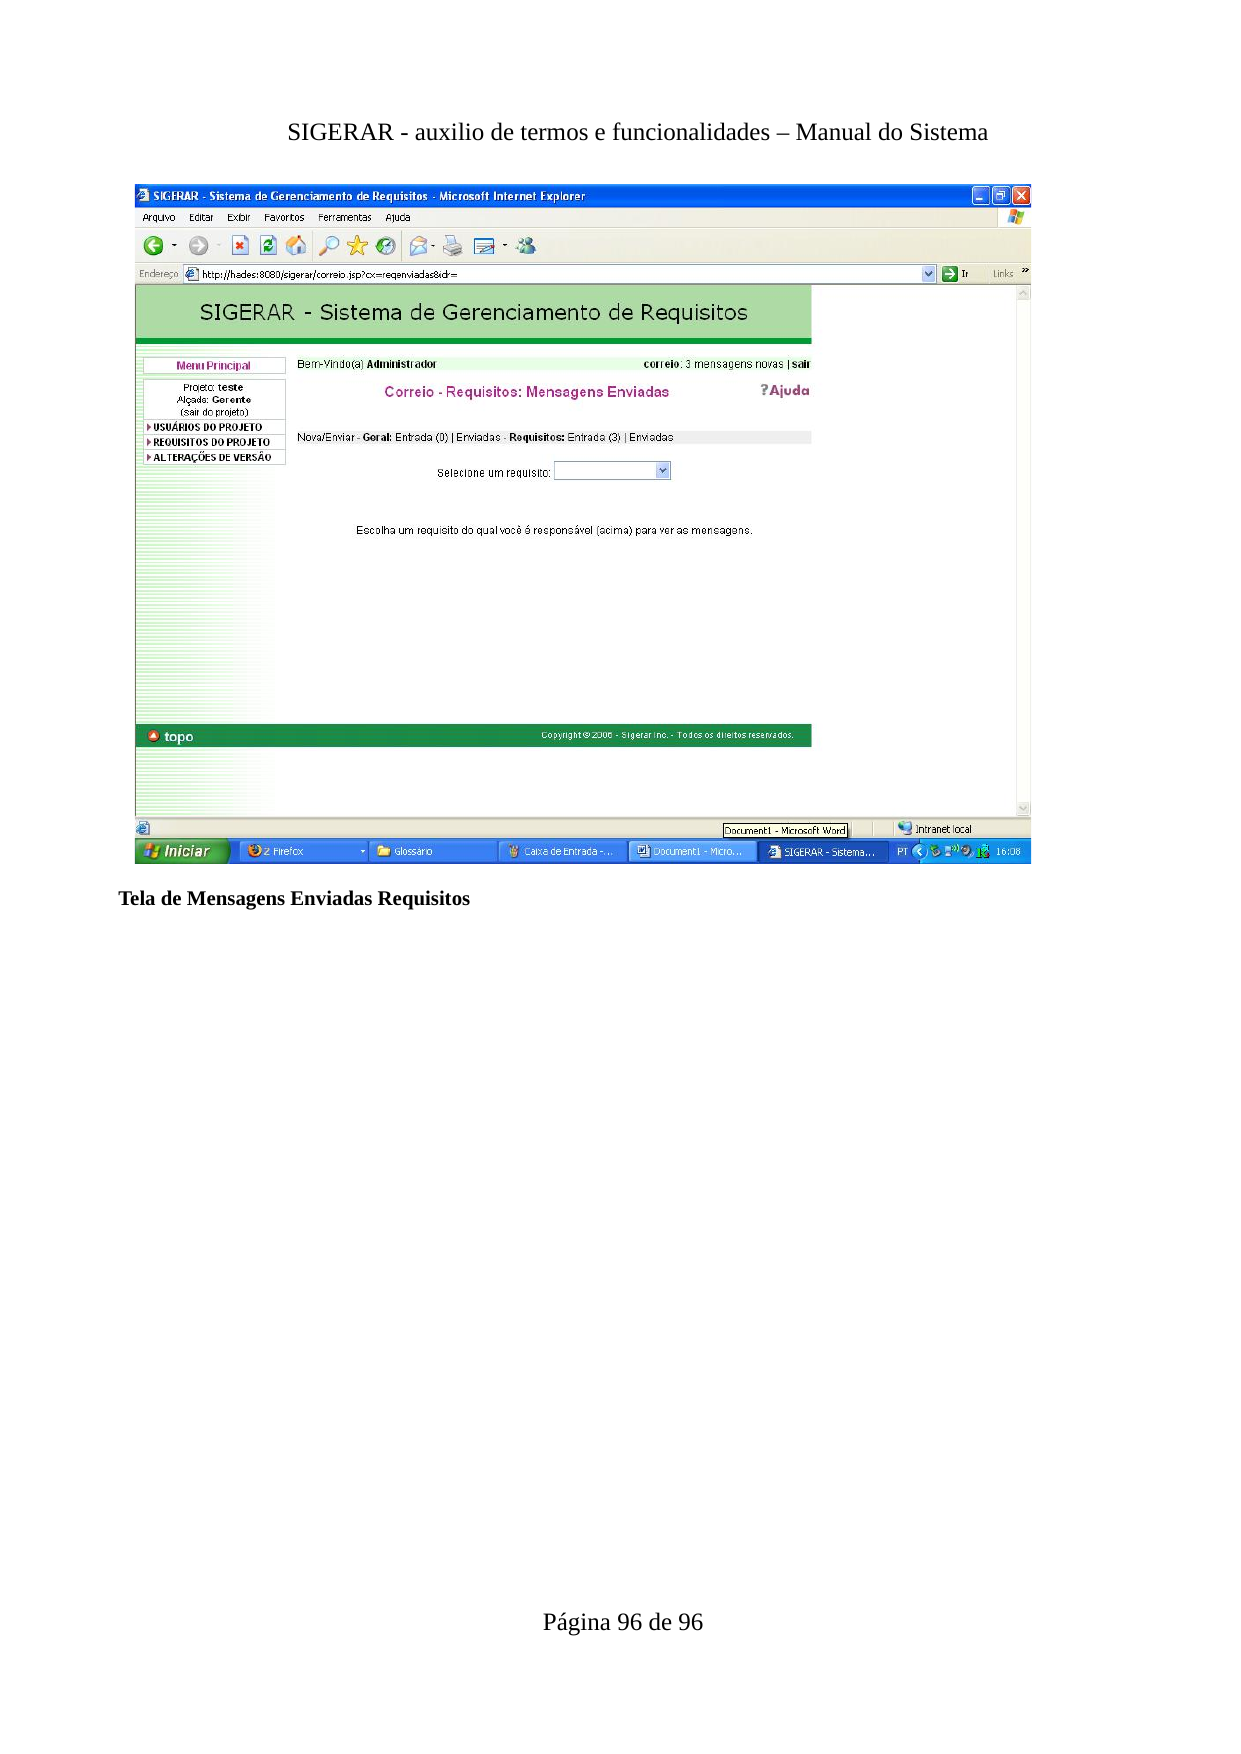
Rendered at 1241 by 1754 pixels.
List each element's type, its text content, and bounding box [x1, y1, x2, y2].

picture [134, 184, 1032, 864]
text Tela de Mensagens Enviadas Requisitos [118, 886, 1134, 909]
